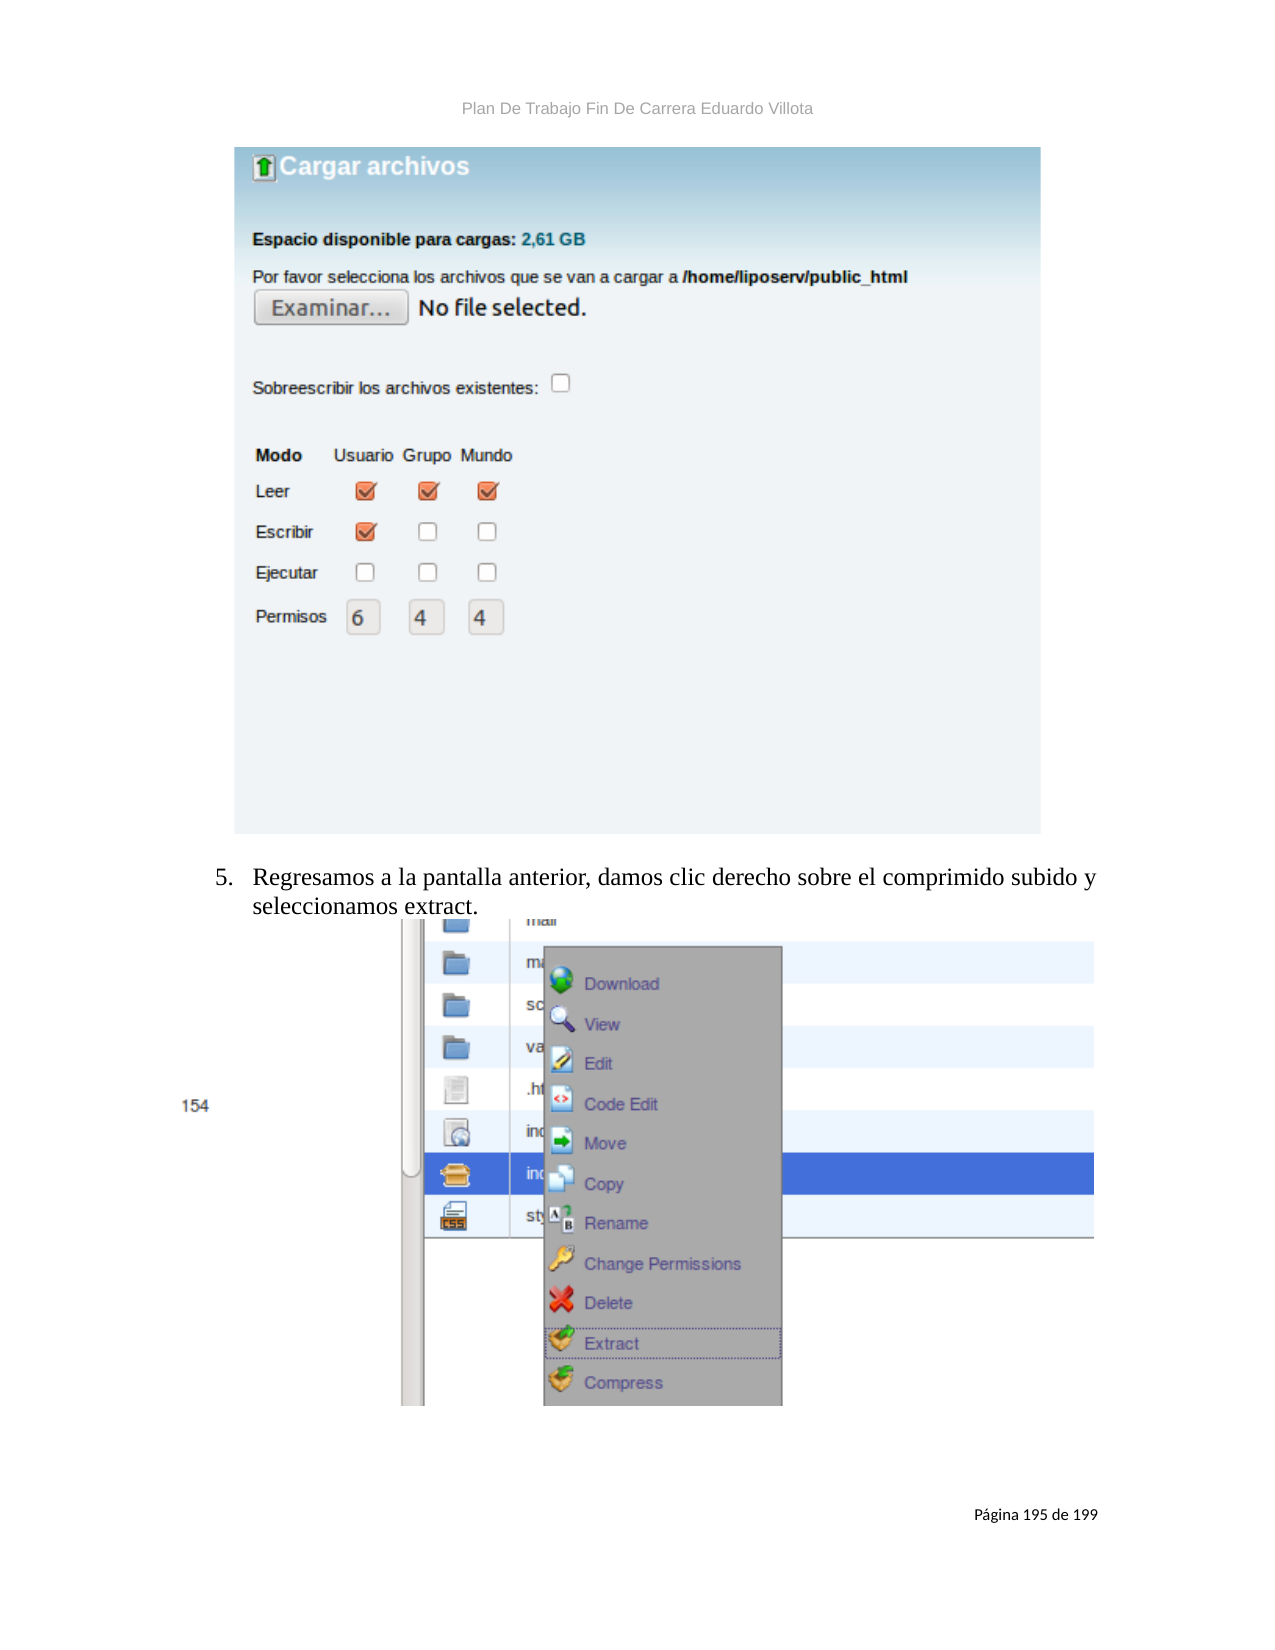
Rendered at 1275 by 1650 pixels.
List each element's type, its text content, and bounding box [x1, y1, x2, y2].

picture [234, 147, 1041, 834]
picture [181, 919, 1094, 1406]
list Regresamos a la pantalla anterior, damos clic derecho sobre el comprimido subido y seleccionamos extract. [215, 862, 1098, 920]
